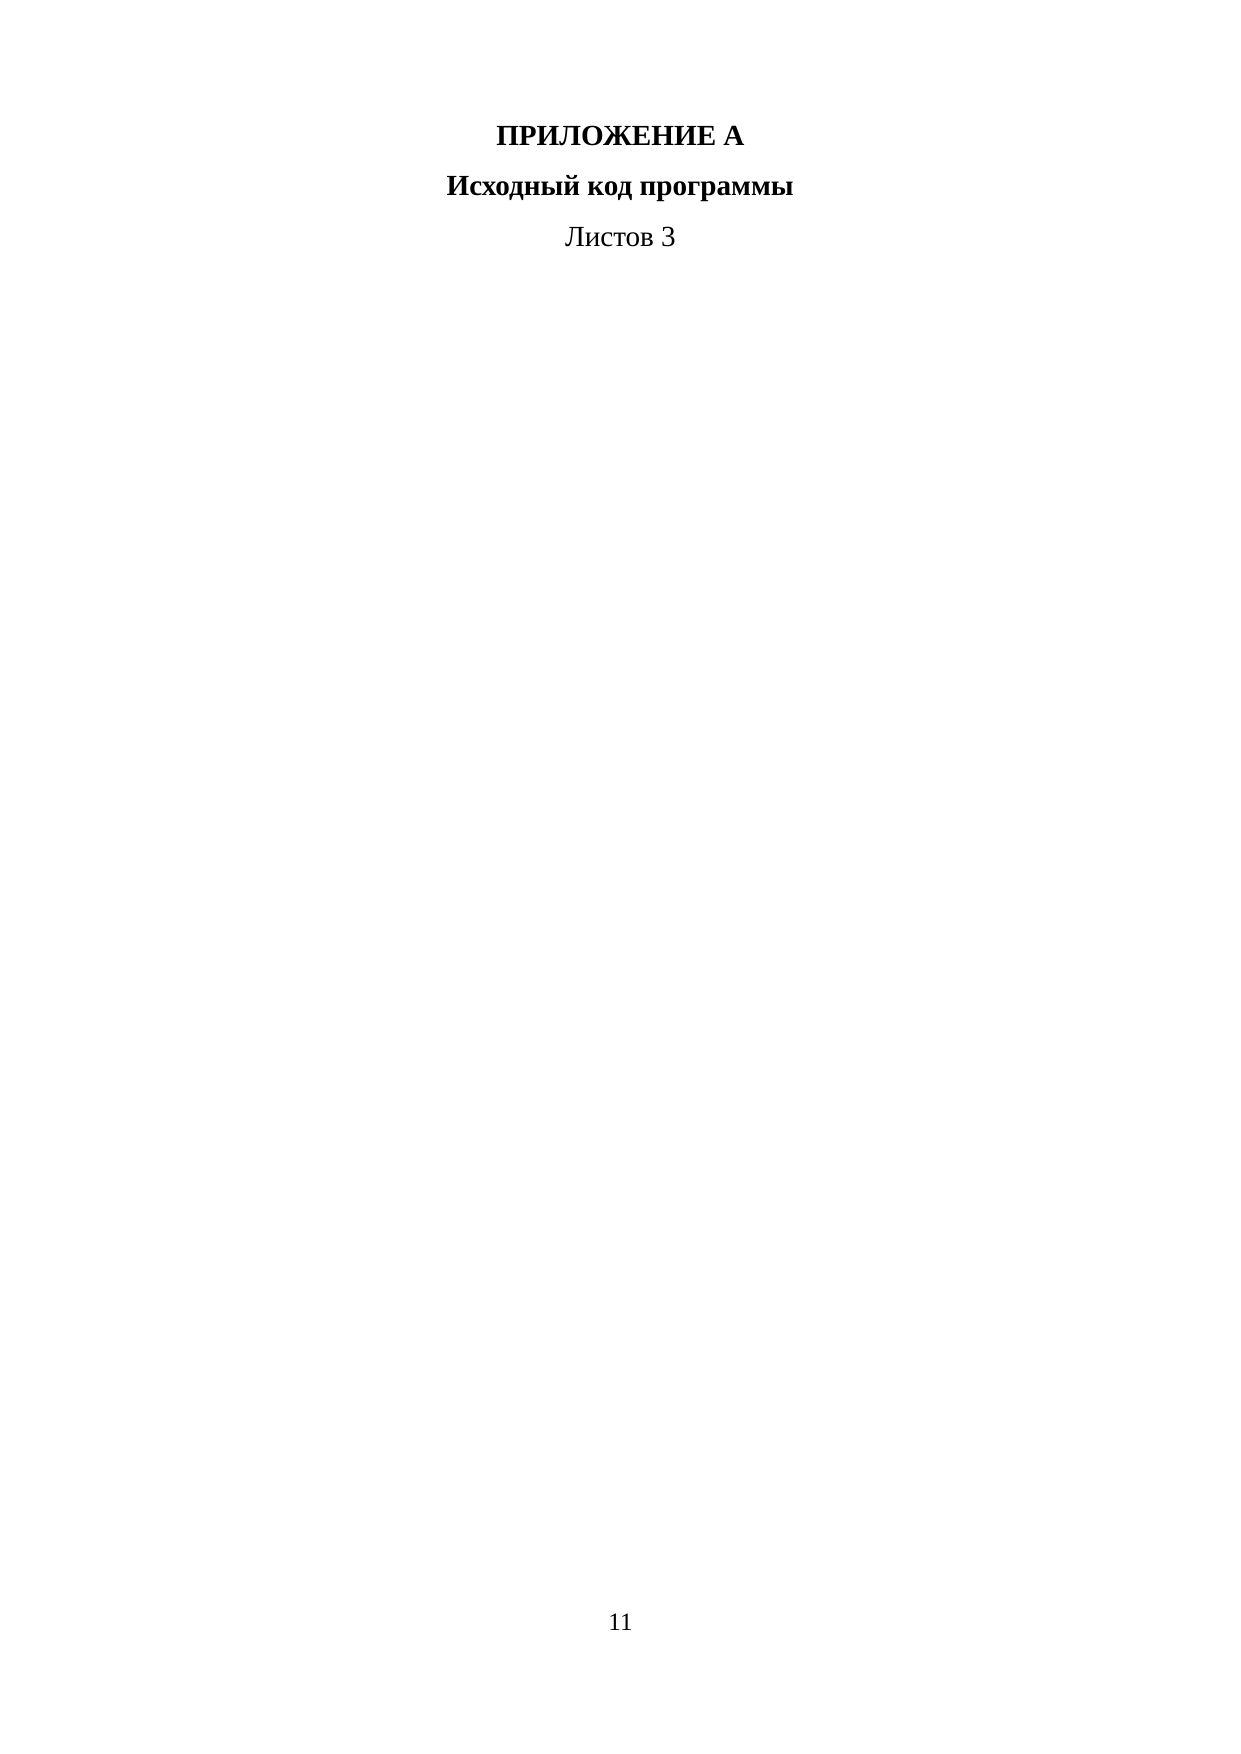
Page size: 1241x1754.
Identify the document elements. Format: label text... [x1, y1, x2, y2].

text Исходный код программы [118, 168, 1122, 202]
text Листов 3 [118, 219, 1122, 252]
subtitle ПРИЛОЖЕНИЕ А [118, 118, 1122, 152]
